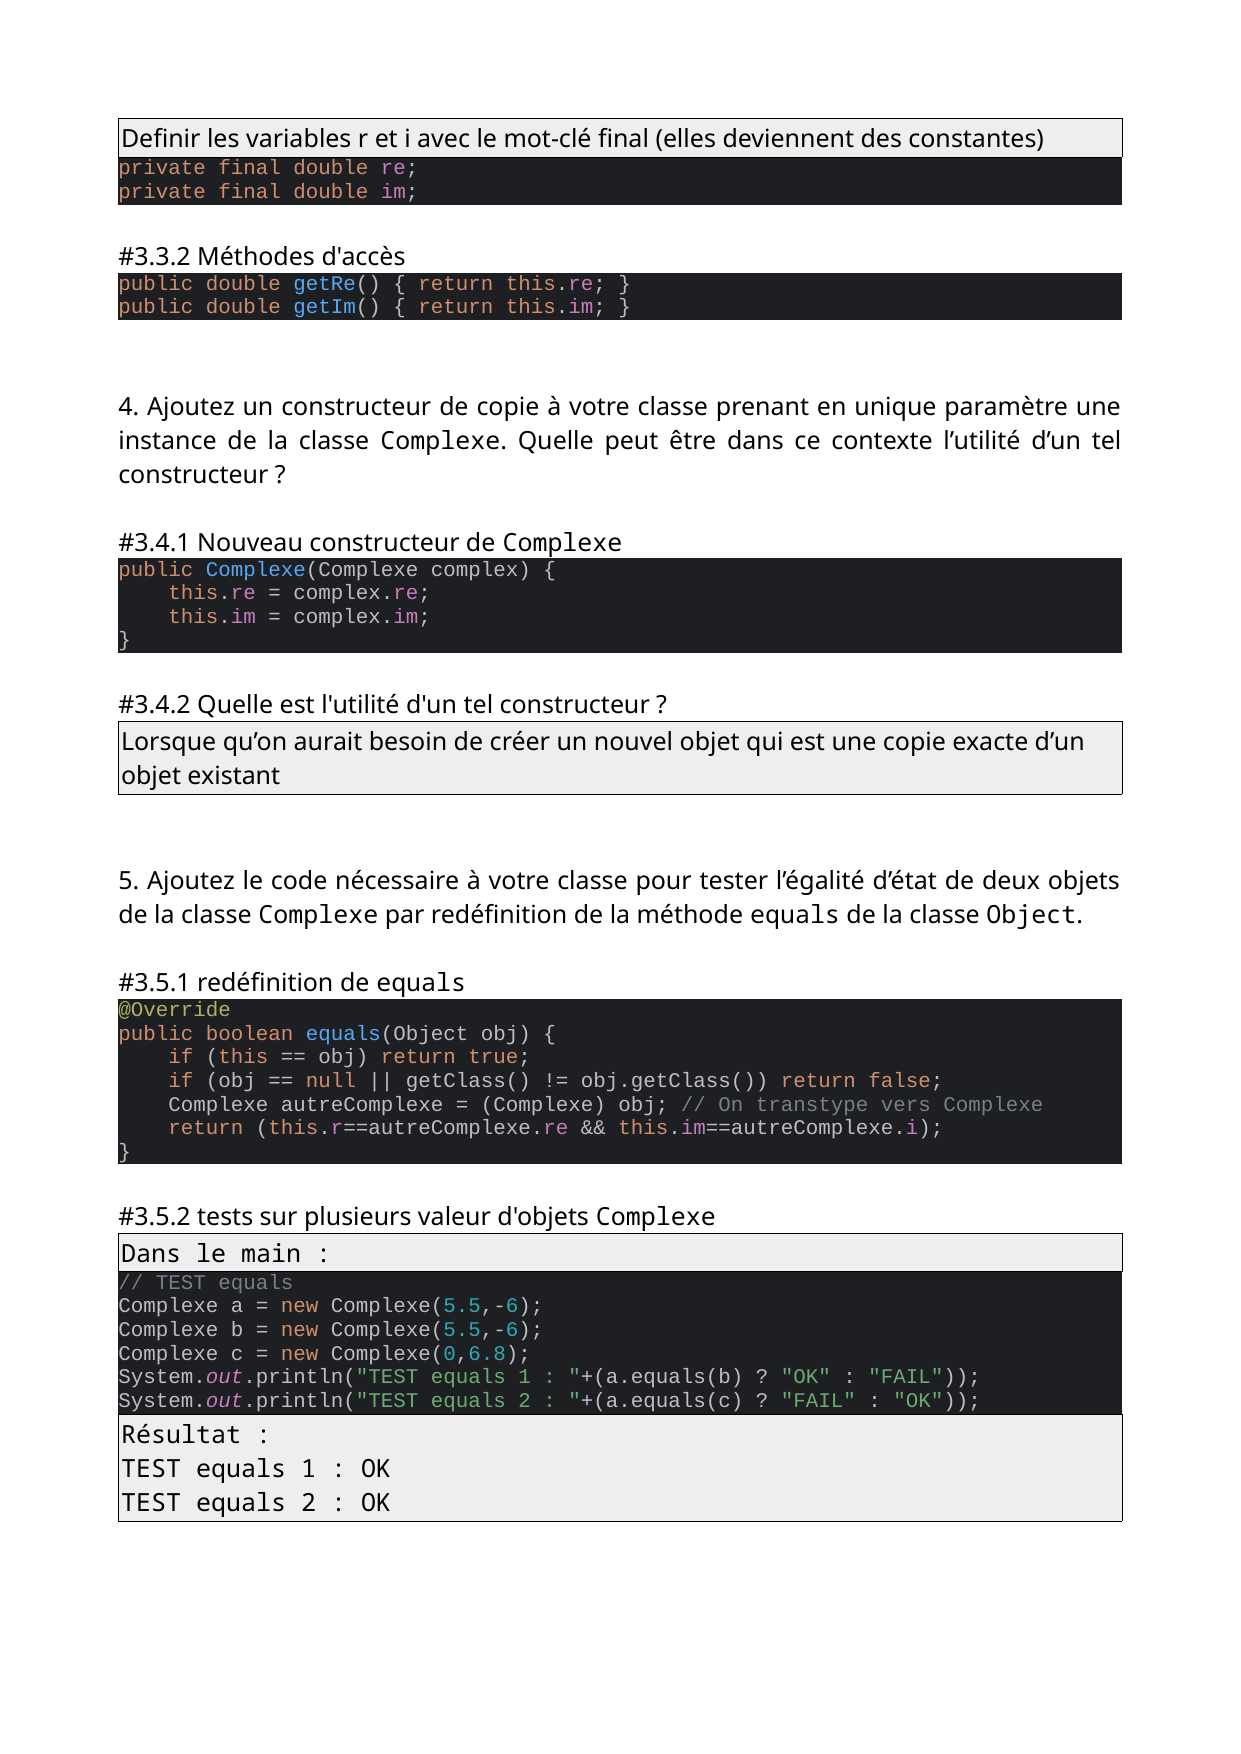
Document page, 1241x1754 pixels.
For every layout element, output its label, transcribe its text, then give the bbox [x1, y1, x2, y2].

text TEST equals 2 : OK [119, 1482, 1122, 1521]
text 4. Ajoutez un constructeur de copie à votre classe prenant en unique paramètre une instance de la classe Complexe. Quelle peut être dans ce contexte l’utilité d’un tel constructeur ? [118, 388, 1122, 490]
text #3.4.2 Quelle est l'utilité d'un tel constructeur ? [118, 687, 1122, 721]
text Dans le main : [119, 1234, 1122, 1271]
text Lorsque qu’on aurait besoin de créer un nouvel objet qui est une copie exacte d’un objet existant [119, 722, 1122, 794]
text // TEST equals Complexe a = new Complexe(5.5,-6); Complexe b = new Complexe(5.5,-6); Complexe c = new Complexe(0,6.8); System.out.println("TEST equals 1 : "+(a.equals(b) ? "OK" : "FAIL")); System.out.println("TEST equals 2 : "+(a.equals(c) ? "FAIL" : "OK")); [118, 1272, 1122, 1414]
text private final double re; private final double im; [118, 158, 1122, 205]
text public double getRe() { return this.re; } public double getIm() { return this.im; } [118, 273, 1122, 320]
text #3.5.2 tests sur plusieurs valeur d'objets Complexe [118, 1198, 1122, 1233]
text #3.4.1 Nouveau constructeur de Complexe [118, 524, 1122, 558]
text Definir les variables r et i avec le mot-clé final (elles deviennent des constantes) [119, 119, 1122, 157]
text Résultat : [119, 1415, 1122, 1448]
text #3.5.1 redéfinition de equals [118, 965, 1122, 999]
text @Override public boolean equals(Object obj) { if (this == obj) return true; if (obj == null || getClass() != obj.getClass()) return false; Complexe autreComplexe = (Complexe) obj; // On transtype vers Complexe return (this.r==autreComplexe.re && this.im==autreComplexe.i); } [118, 999, 1122, 1164]
text #3.3.2 Méthodes d'accès [118, 239, 1122, 273]
text TEST equals 1 : OK [119, 1448, 1122, 1482]
text public Complexe(Complexe complex) { this.re = complex.re; this.im = complex.im; } [118, 558, 1122, 653]
text 5. Ajoutez le code nécessaire à votre classe pour tester l’égalité d’état de deux objets de la classe Complexe par redéfinition de la méthode equals de la classe Object. [118, 863, 1122, 931]
